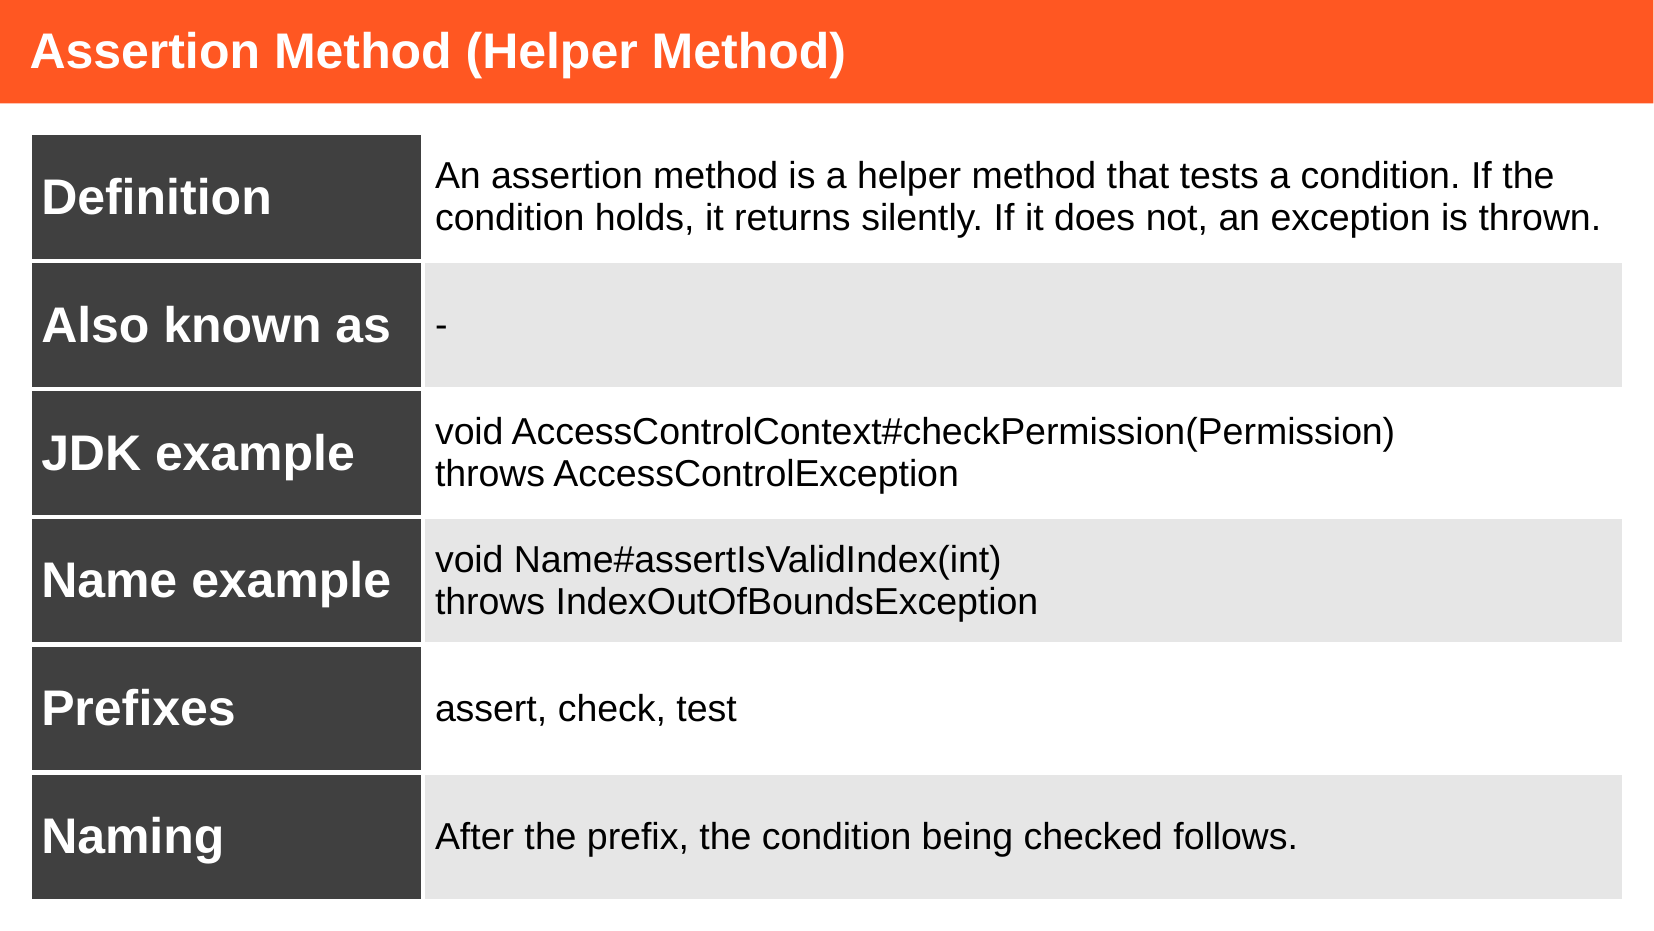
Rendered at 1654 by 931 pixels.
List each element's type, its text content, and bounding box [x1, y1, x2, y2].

table_cell - [425, 263, 1622, 387]
table_cell Also known as [32, 263, 421, 387]
table_header Definition [32, 135, 421, 259]
table_cell void Name#assertIsValidIndex(int) throws IndexOutOfBoundsException [425, 519, 1622, 642]
table_cell Naming [32, 775, 421, 899]
table_cell JDK example [32, 391, 421, 515]
table_cell void AccessControlContext#checkPermission(Permission) throws AccessControlException [425, 391, 1622, 515]
table_cell After the prefix, the condition being checked follows. [425, 775, 1622, 899]
table_header An assertion method is a helper method that tests a condition. If the condition holds, it returns silently. If it does not, an exception is thrown. [425, 135, 1622, 259]
table_cell Prefixes [32, 647, 421, 770]
table_cell Name example [32, 519, 421, 642]
table_cell assert, check, test [425, 647, 1622, 770]
title Assertion Method (Helper Method) [0, 0, 1654, 104]
